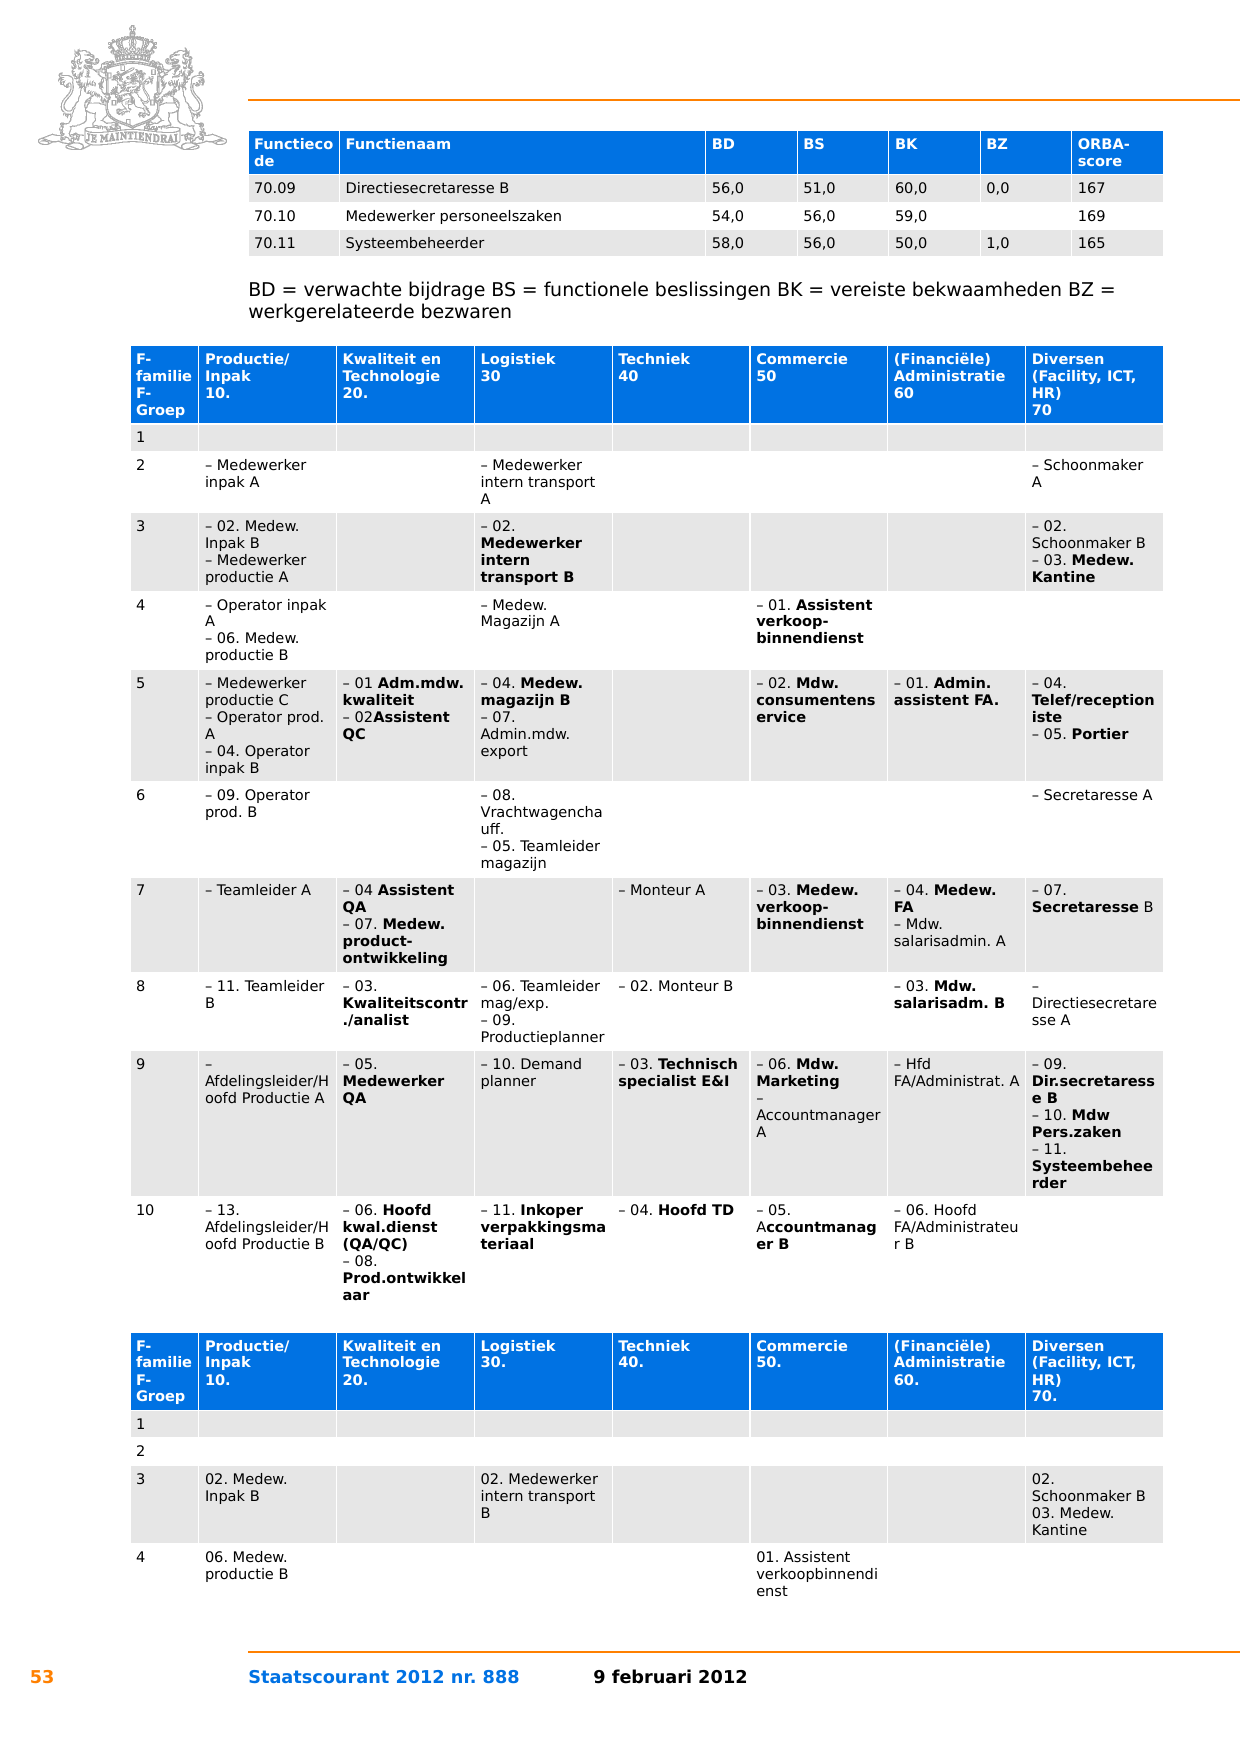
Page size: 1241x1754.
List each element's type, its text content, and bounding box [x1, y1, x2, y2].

table_cell 54,0 [706, 203, 797, 229]
table_cell – 05. Medewerker QA [337, 1051, 474, 1196]
table_header Techniek 40 [613, 346, 749, 423]
table_cell [751, 782, 887, 877]
table_cell [337, 1439, 474, 1465]
table_header F-familie F-Groep [131, 346, 198, 423]
table_cell [1026, 1411, 1163, 1437]
table_cell [751, 1411, 887, 1437]
table_cell 0,0 [981, 175, 1071, 202]
table_cell – Teamleider A [199, 878, 336, 972]
table_header BK [889, 131, 980, 174]
table_cell 58,0 [706, 230, 797, 256]
table_header BD [706, 131, 797, 174]
table_header F-familie F-Groep [131, 1333, 198, 1410]
table_header ORBA-score [1072, 131, 1163, 174]
table_cell – Monteur A [613, 878, 749, 972]
table_cell [888, 1466, 1025, 1543]
table_cell – 03. Kwaliteitscontr./analist [337, 973, 474, 1050]
table_cell 56,0 [798, 203, 888, 229]
table_cell [337, 782, 474, 877]
table_cell – 03. Technisch specialist E&I [613, 1051, 749, 1196]
table_cell [613, 1544, 749, 1604]
table_cell Medewerker personeelszaken [340, 203, 705, 229]
table_cell – 11. Teamleider B [199, 973, 336, 1050]
table_cell [613, 513, 749, 591]
table_cell – 13. Afdelingsleider/Hoofd Productie B [199, 1198, 336, 1309]
table_cell – 02. Monteur B [613, 973, 749, 1050]
table_cell [475, 878, 612, 972]
table_cell 70.11 [249, 230, 339, 256]
table_cell 1 [131, 425, 198, 451]
table_cell [613, 782, 749, 877]
table_cell [888, 782, 1025, 877]
table_cell [888, 452, 1025, 512]
table_cell [613, 452, 749, 512]
table_cell [1026, 1544, 1163, 1604]
table_cell [613, 670, 749, 781]
table_cell – Afdelingsleider/Hoofd Productie A [199, 1051, 336, 1196]
table_header Logistiek 30 [475, 346, 612, 423]
table_cell 2 [131, 1439, 198, 1465]
table_cell 2 [131, 452, 198, 512]
table_cell 5 [131, 670, 198, 781]
table_cell – 04 Assistent QA – 07. Medew. product-ontwikkeling [337, 878, 474, 972]
table_cell – 01. Assistent verkoop-binnendienst [751, 592, 887, 669]
table_cell [613, 1411, 749, 1437]
picture [38, 25, 227, 150]
table_header Techniek 40. [613, 1333, 749, 1410]
table_cell 3 [131, 1466, 198, 1543]
table_cell – 09. Operator prod. B [199, 782, 336, 877]
table_cell [751, 1439, 887, 1465]
table_cell [199, 1411, 336, 1437]
table_cell 9 [131, 1051, 198, 1196]
table_cell 01. Assistent verkoopbinnendienst [751, 1544, 887, 1604]
table_cell [613, 425, 749, 451]
table_cell – Directiesecretaresse A [1026, 973, 1163, 1050]
table_cell [981, 203, 1071, 229]
table_header Kwaliteit en Technologie 20. [337, 1333, 474, 1410]
table_cell [751, 513, 887, 591]
table_cell 4 [131, 592, 198, 669]
table_cell 1 [131, 1411, 198, 1437]
table_cell [888, 1439, 1025, 1465]
table_cell Systeembeheerder [340, 230, 705, 256]
table_cell 1,0 [981, 230, 1071, 256]
table_cell [1026, 1198, 1163, 1309]
table_cell 10 [131, 1198, 198, 1309]
table_cell [751, 1466, 887, 1543]
table_header Productie/Inpak 10. [199, 1333, 336, 1410]
table_cell [199, 425, 336, 451]
table_header Commercie 50. [751, 1333, 887, 1410]
table_cell – Medewerker inpak A [199, 452, 336, 512]
table_cell 167 [1072, 175, 1163, 202]
table_cell [1026, 1439, 1163, 1465]
table_cell [751, 452, 887, 512]
table_cell – 02. Schoonmaker B – 03. Medew. Kantine [1026, 513, 1163, 591]
table_cell 3 [131, 513, 198, 591]
table_cell 51,0 [798, 175, 888, 202]
table_header Productie/Inpak 10. [199, 346, 336, 423]
table_cell – 01 Adm.mdw. kwaliteit – 02Assistent QC [337, 670, 474, 781]
table_cell [337, 1466, 474, 1543]
table_cell 7 [131, 878, 198, 972]
table_cell [337, 452, 474, 512]
table_header Functiecode [249, 131, 339, 174]
table_cell [475, 1544, 612, 1604]
table_cell – 04. Telef/receptioniste – 05. Portier [1026, 670, 1163, 781]
table_cell – 03. Mdw. salarisadm. B [888, 973, 1025, 1050]
table_cell 02. Medewerker intern transport B [475, 1466, 612, 1543]
table_cell 6 [131, 782, 198, 877]
table_header Kwaliteit en Technologie 20. [337, 346, 474, 423]
table_cell – 04. Medew. FA – Mdw. salarisadmin. A [888, 878, 1025, 972]
table_cell – 06. Hoofd FA/Administrateur B [888, 1198, 1025, 1309]
table_cell [613, 1466, 749, 1543]
table_cell [475, 1411, 612, 1437]
table_cell 70.10 [249, 203, 339, 229]
table_cell – Operator inpak A – 06. Medew. productie B [199, 592, 336, 669]
table_cell [475, 425, 612, 451]
table_cell – Schoonmaker A [1026, 452, 1163, 512]
table_cell [888, 592, 1025, 669]
table_cell Directiesecretaresse B [340, 175, 705, 202]
table_cell [888, 1544, 1025, 1604]
table_cell 165 [1072, 230, 1163, 256]
table_cell – 04. Medew. magazijn B – 07. Admin.mdw. export [475, 670, 612, 781]
table_cell – 01. Admin. assistent FA. [888, 670, 1025, 781]
table_cell [337, 1411, 474, 1437]
table_cell [337, 513, 474, 591]
table_cell 02. Medew. Inpak B [199, 1466, 336, 1543]
table_cell – 03. Medew. verkoop-binnendienst [751, 878, 887, 972]
table_cell [888, 1411, 1025, 1437]
table_header Commercie 50 [751, 346, 887, 423]
table_header (Financiële) Administratie 60 [888, 346, 1025, 423]
table_header Logistiek 30. [475, 1333, 612, 1410]
table_cell – 02. Mdw. consumentenservice [751, 670, 887, 781]
table_cell – Secretaresse A [1026, 782, 1163, 877]
table_cell – 05. Accountmanager B [751, 1198, 887, 1309]
table_cell – 06. Teamleider mag/exp. – 09. Productieplanner [475, 973, 612, 1050]
table_cell 59,0 [889, 203, 980, 229]
table_cell – Medewerker intern transport A [475, 452, 612, 512]
table_cell – 04. Hoofd TD [613, 1198, 749, 1309]
table_cell 02. Schoonmaker B 03. Medew. Kantine [1026, 1466, 1163, 1543]
table_cell 56,0 [706, 175, 797, 202]
table_cell – 09. Dir.secretaresse B – 10. Mdw Pers.zaken – 11. Systeembeheerder [1026, 1051, 1163, 1196]
table_cell 8 [131, 973, 198, 1050]
table_cell 4 [131, 1544, 198, 1604]
table_cell – 11. Inkoper verpakkingsmateriaal [475, 1198, 612, 1309]
table_cell – 02. Medew. Inpak B – Medewerker productie A [199, 513, 336, 591]
table_cell [1026, 425, 1163, 451]
table_cell – 08. Vrachtwagenchauff. – 05. Teamleider magazijn [475, 782, 612, 877]
table_header BS [798, 131, 888, 174]
table_cell – 07. Secretaresse B [1026, 878, 1163, 972]
table_cell [475, 1439, 612, 1465]
text BD = verwachte bijdrage BS = functionele beslissingen BK = vereiste bekwaamheden BZ = werkgerelateerde bezwaren [248, 279, 1163, 323]
table_header Functienaam [340, 131, 705, 174]
table_cell [337, 1544, 474, 1604]
table_cell 50,0 [889, 230, 980, 256]
table_cell 169 [1072, 203, 1163, 229]
table_cell [199, 1439, 336, 1465]
table_header Diversen (Facility, ICT, HR) 70. [1026, 1333, 1163, 1410]
table_cell [888, 425, 1025, 451]
table_header (Financiële) Administratie 60. [888, 1333, 1025, 1410]
table_cell [751, 973, 887, 1050]
table_cell – 10. Demand planner [475, 1051, 612, 1196]
table_cell [337, 592, 474, 669]
table_cell [613, 1439, 749, 1465]
table_header Diversen (Facility, ICT, HR) 70 [1026, 346, 1163, 423]
table_cell – 06. Mdw. Marketing – Accountmanager A [751, 1051, 887, 1196]
table_cell – 06. Hoofd kwal.dienst (QA/QC) – 08. Prod.ontwikkelaar [337, 1198, 474, 1309]
table_cell 60,0 [889, 175, 980, 202]
table_cell – Medew. Magazijn A [475, 592, 612, 669]
table_cell [613, 592, 749, 669]
table_cell 56,0 [798, 230, 888, 256]
table_cell [337, 425, 474, 451]
table_header BZ [981, 131, 1071, 174]
table_cell 70.09 [249, 175, 339, 202]
table_cell [888, 513, 1025, 591]
table_cell [1026, 592, 1163, 669]
table_cell – Medewerker productie C – Operator prod. A – 04. Operator inpak B [199, 670, 336, 781]
table_cell – Hfd FA/Administrat. A [888, 1051, 1025, 1196]
table_cell [751, 425, 887, 451]
table_cell 06. Medew. productie B [199, 1544, 336, 1604]
table_cell – 02. Medewerker intern transport B [475, 513, 612, 591]
